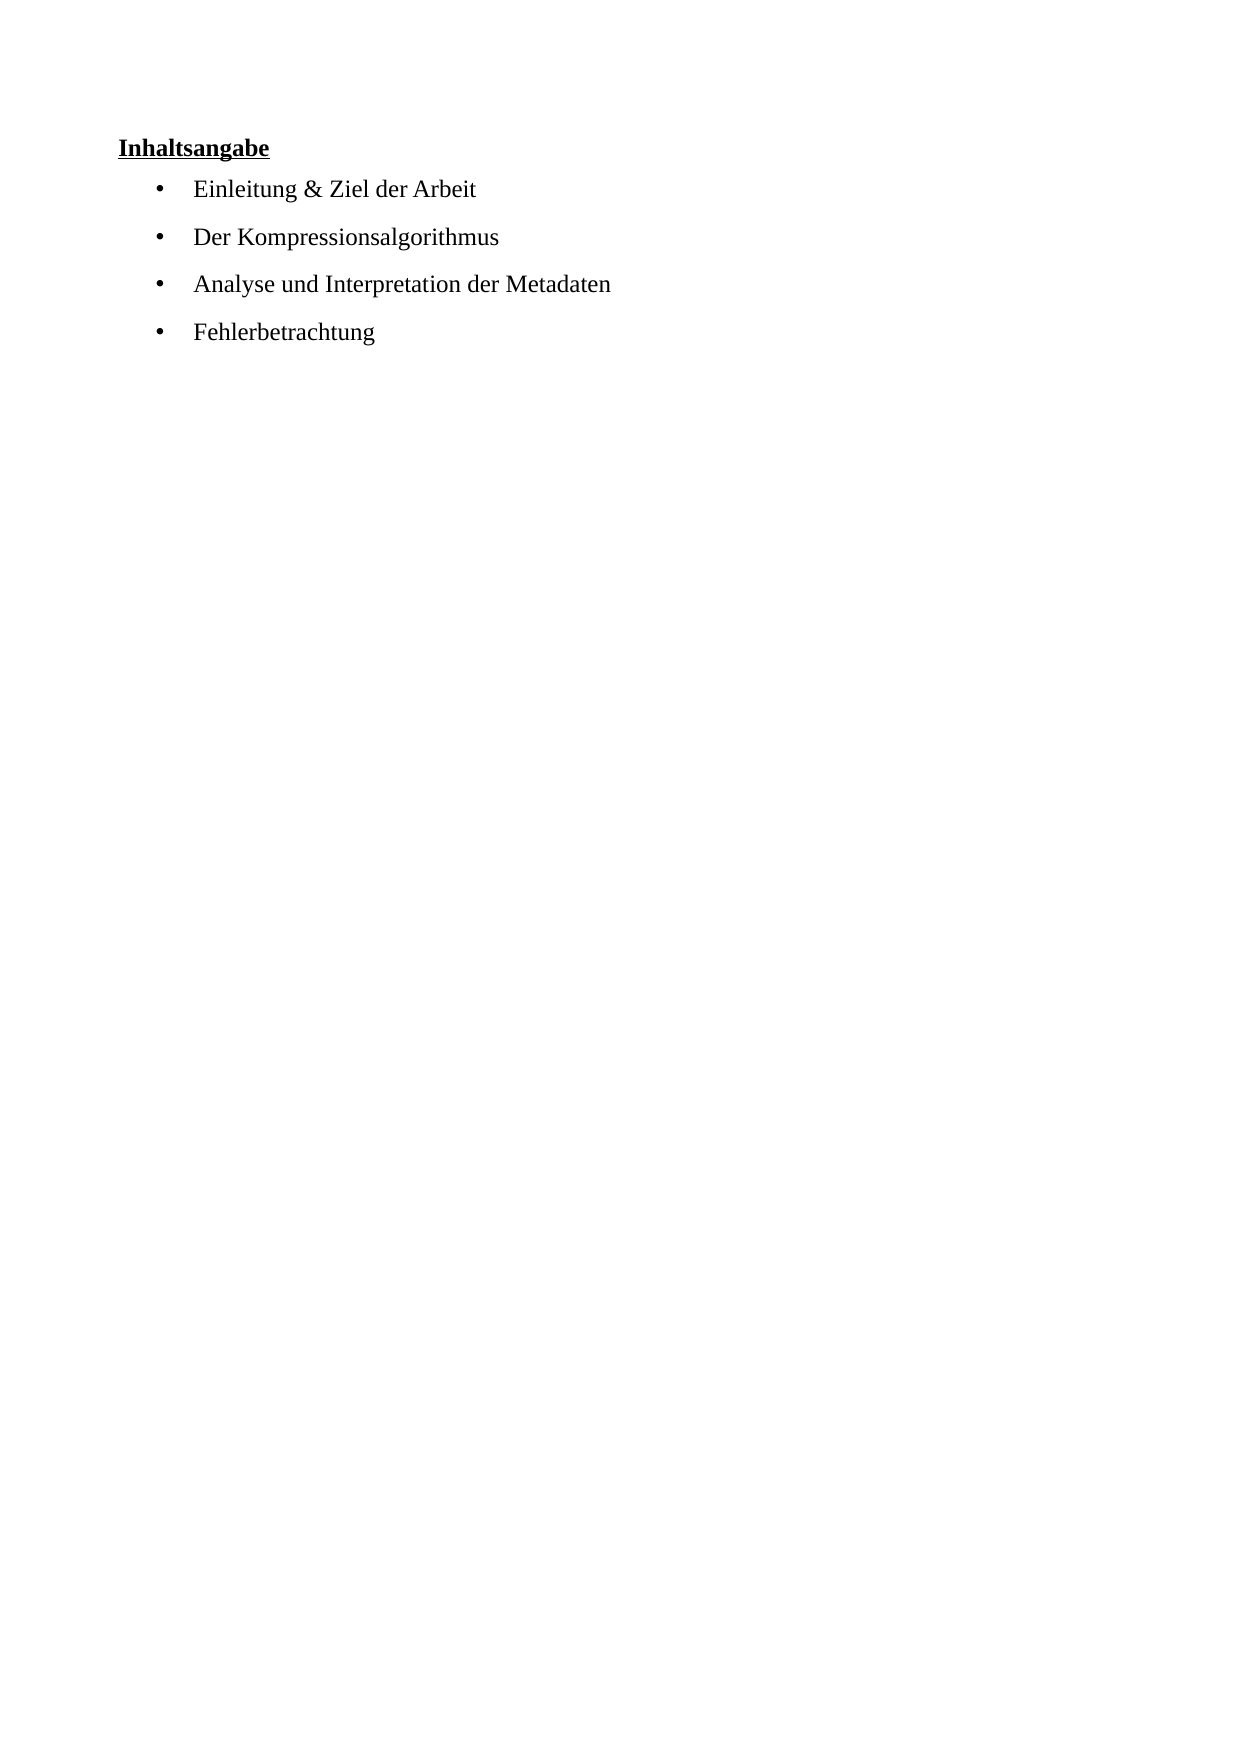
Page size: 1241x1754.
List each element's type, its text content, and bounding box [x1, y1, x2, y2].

list Fehlerbetrachtung [156, 317, 1122, 346]
list Analyse und Interpretation der Metadaten [156, 269, 1122, 298]
subtitle Inhaltsangabe [118, 133, 1122, 161]
list Einleitung & Ziel der Arbeit [156, 174, 1122, 203]
list Der Kompressionsalgorithmus [156, 222, 1122, 250]
